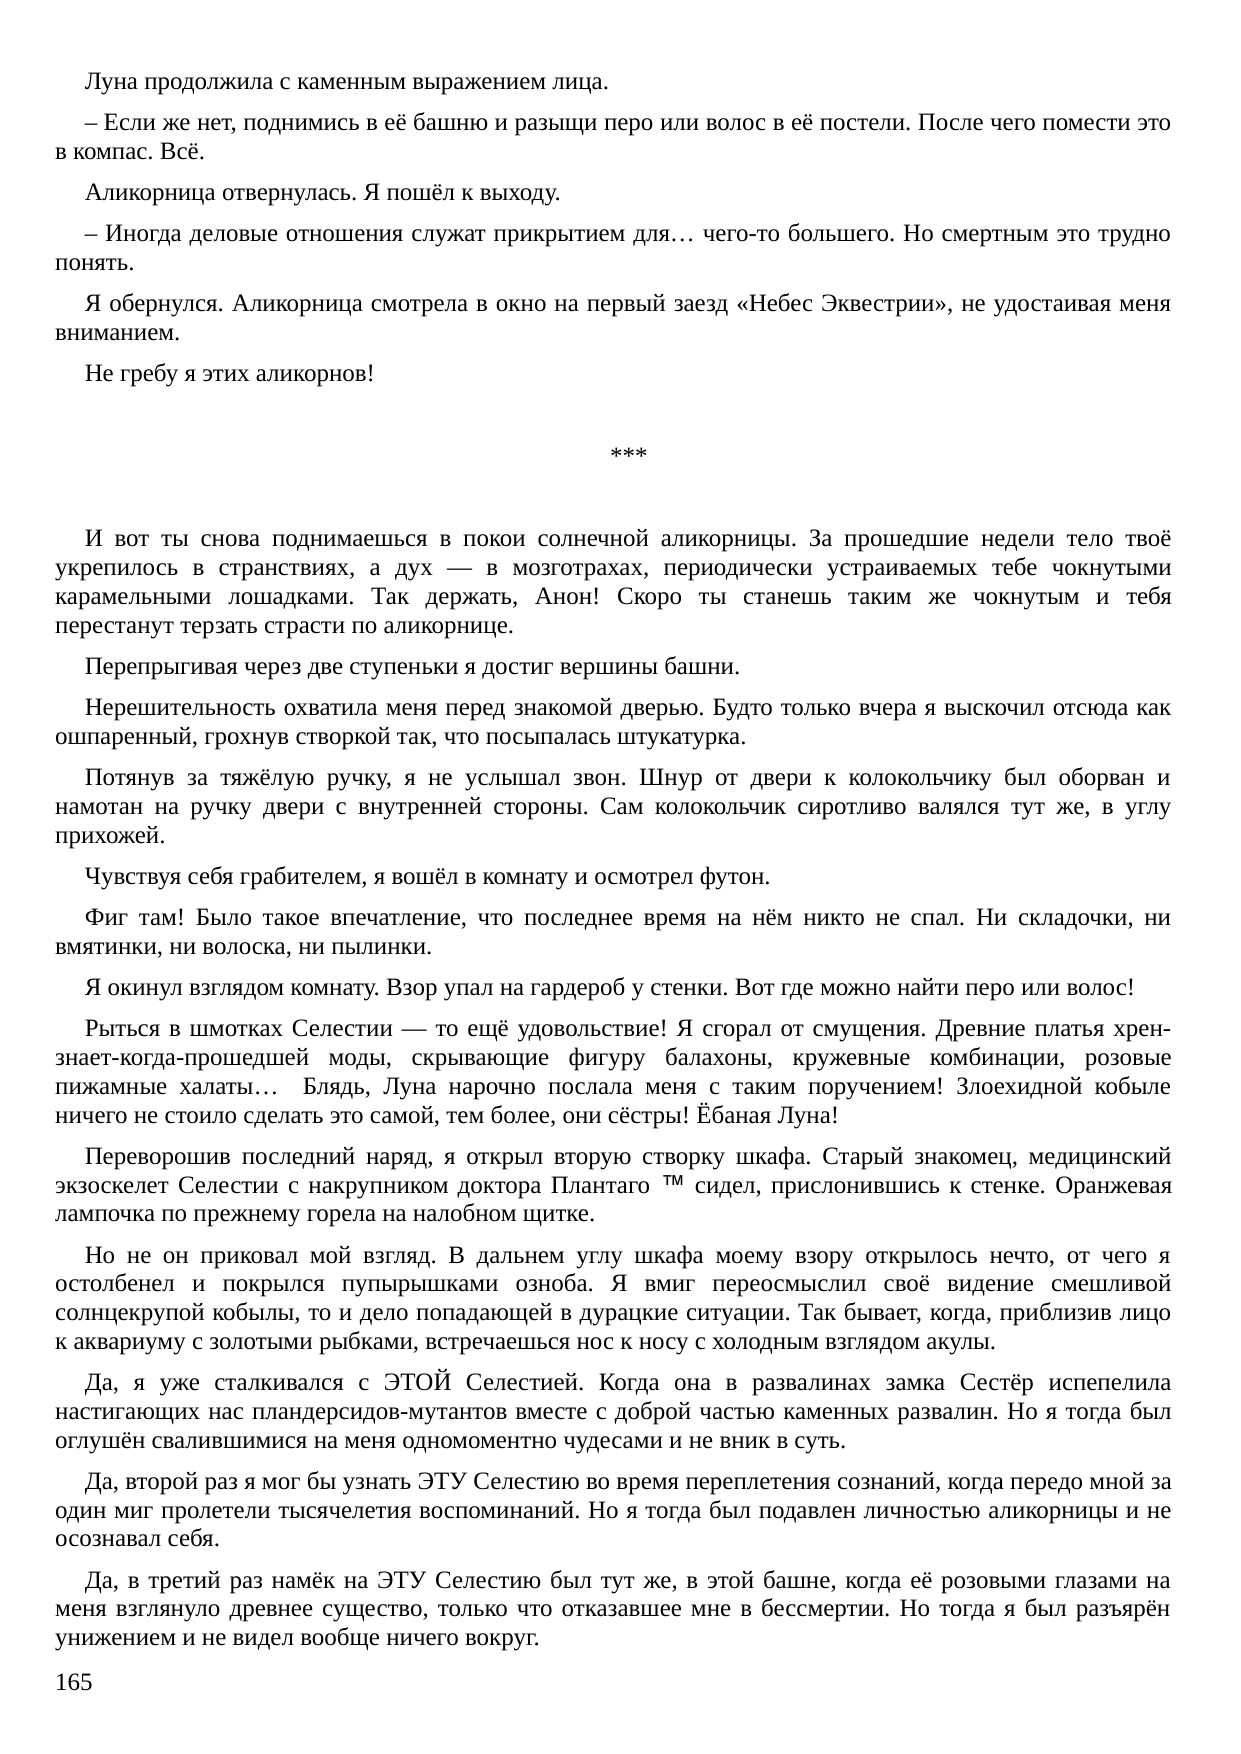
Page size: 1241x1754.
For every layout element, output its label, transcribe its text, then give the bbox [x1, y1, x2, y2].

text – Иногда деловые отношения служат прикрытием для… чего-то большего. Но смертным это трудно понять. [55, 218, 1173, 276]
text Да, в третий раз намёк на ЭТУ Селестию был тут же, в этой башне, когда её розовыми глазами на меня взглянуло древнее существо, только что отказавшее мне в бессмертии. Но тогда я был разъярён унижением и не видел вообще ничего вокруг. [55, 1565, 1173, 1651]
text И вот ты снова поднимаешься в покои солнечной аликорницы. За прошедшие недели тело твоё укрепилось в странствиях, а дух — в мозготрахах, периодически устраиваемых тебе чокнутыми карамельными лошадками. Так держать, Анон! Скоро ты станешь таким же чокнутым и тебя перестанут терзать страсти по аликорнице. [55, 523, 1173, 638]
text Фиг там! Было такое впечатление, что последнее время на нём никто не спал. Ни складочки, ни вмятинки, ни волоска, ни пылинки. [55, 902, 1173, 960]
text Да, я уже сталкивался с ЭТОЙ Селестией. Когда она в развалинах замка Сестёр испепелила настигающих нас пландерсидов-мутантов вместе с доброй частью каменных развалин. Но я тогда был оглушён свалившимися на меня одномоментно чудесами и не вник в суть. [55, 1367, 1173, 1453]
text Перепрыгивая через две ступеньки я достиг вершины башни. [55, 651, 1173, 680]
text Не гребу я этих аликорнов! [55, 358, 1173, 387]
text Луна продолжила с каменным выражением лица. [55, 66, 1173, 95]
text Нерешительность охватила меня перед знакомой дверью. Будто только вчера я выскочил отсюда как ошпаренный, грохнув створкой так, что посыпалась штукатурка. [55, 692, 1173, 750]
text Переворошив последний наряд, я открыл вторую створку шкафа. Старый знакомец, медицинский экзоскелет Селестии с накрупником доктора Плантаго  сидел, прислонившись к стенке. Оранжевая лампочка по прежнему горела на налобном щитке. [55, 1141, 1173, 1227]
text Аликорница отвернулась. Я пошёл к выходу. [55, 177, 1173, 206]
text Да, второй раз я мог бы узнать ЭТУ Селестию во время переплетения сознаний, когда передо мной за один миг пролетели тысячелетия воспоминаний. Но я тогда был подавлен личностью аликорницы и не осознавал себя. [55, 1466, 1173, 1552]
text *** [55, 441, 1173, 470]
text Я окинул взглядом комнату. Взор упал на гардероб у стенки. Вот где можно найти перо или волос! [55, 972, 1173, 1001]
text Потянув за тяжёлую ручку, я не услышал звон. Шнур от двери к колокольчику был оборван и намотан на ручку двери с внутренней стороны. Сам колокольчик сиротливо валялся тут же, в углу прихожей. [55, 762, 1173, 848]
text Рыться в шмотках Селестии — то ещё удовольствие! Я сгорал от смущения. Древние платья хрен-знает-когда-прошедшей моды, скрывающие фигуру балахоны, кружевные комбинации, розовые пижамные халаты… Блядь, Луна нарочно послала меня с таким поручением! Злоехидной кобыле ничего не стоило сделать это самой, тем более, они сёстры! Ёбаная Луна! [55, 1013, 1173, 1128]
text Чувствуя себя грабителем, я вошёл в комнату и осмотрел футон. [55, 861, 1173, 890]
text Но не он приковал мой взгляд. В дальнем углу шкафа моему взору открылось нечто, от чего я остолбенел и покрылся пупырышками озноба. Я вмиг переосмыслил своё видение смешливой солнцекрупой кобылы, то и дело попадающей в дурацкие ситуации. Так бывает, когда, приблизив лицо к аквариуму с золотыми рыбками, встречаешься нос к носу с холодным взглядом акулы. [55, 1240, 1173, 1355]
text – Если же нет, поднимись в её башню и разыщи перо или волос в её постели. После чего помести это в компас. Всё. [55, 107, 1173, 165]
text Я обернулся. Аликорница смотрела в окно на первый заезд «Небес Эквестрии», не удостаивая меня вниманием. [55, 288, 1173, 346]
